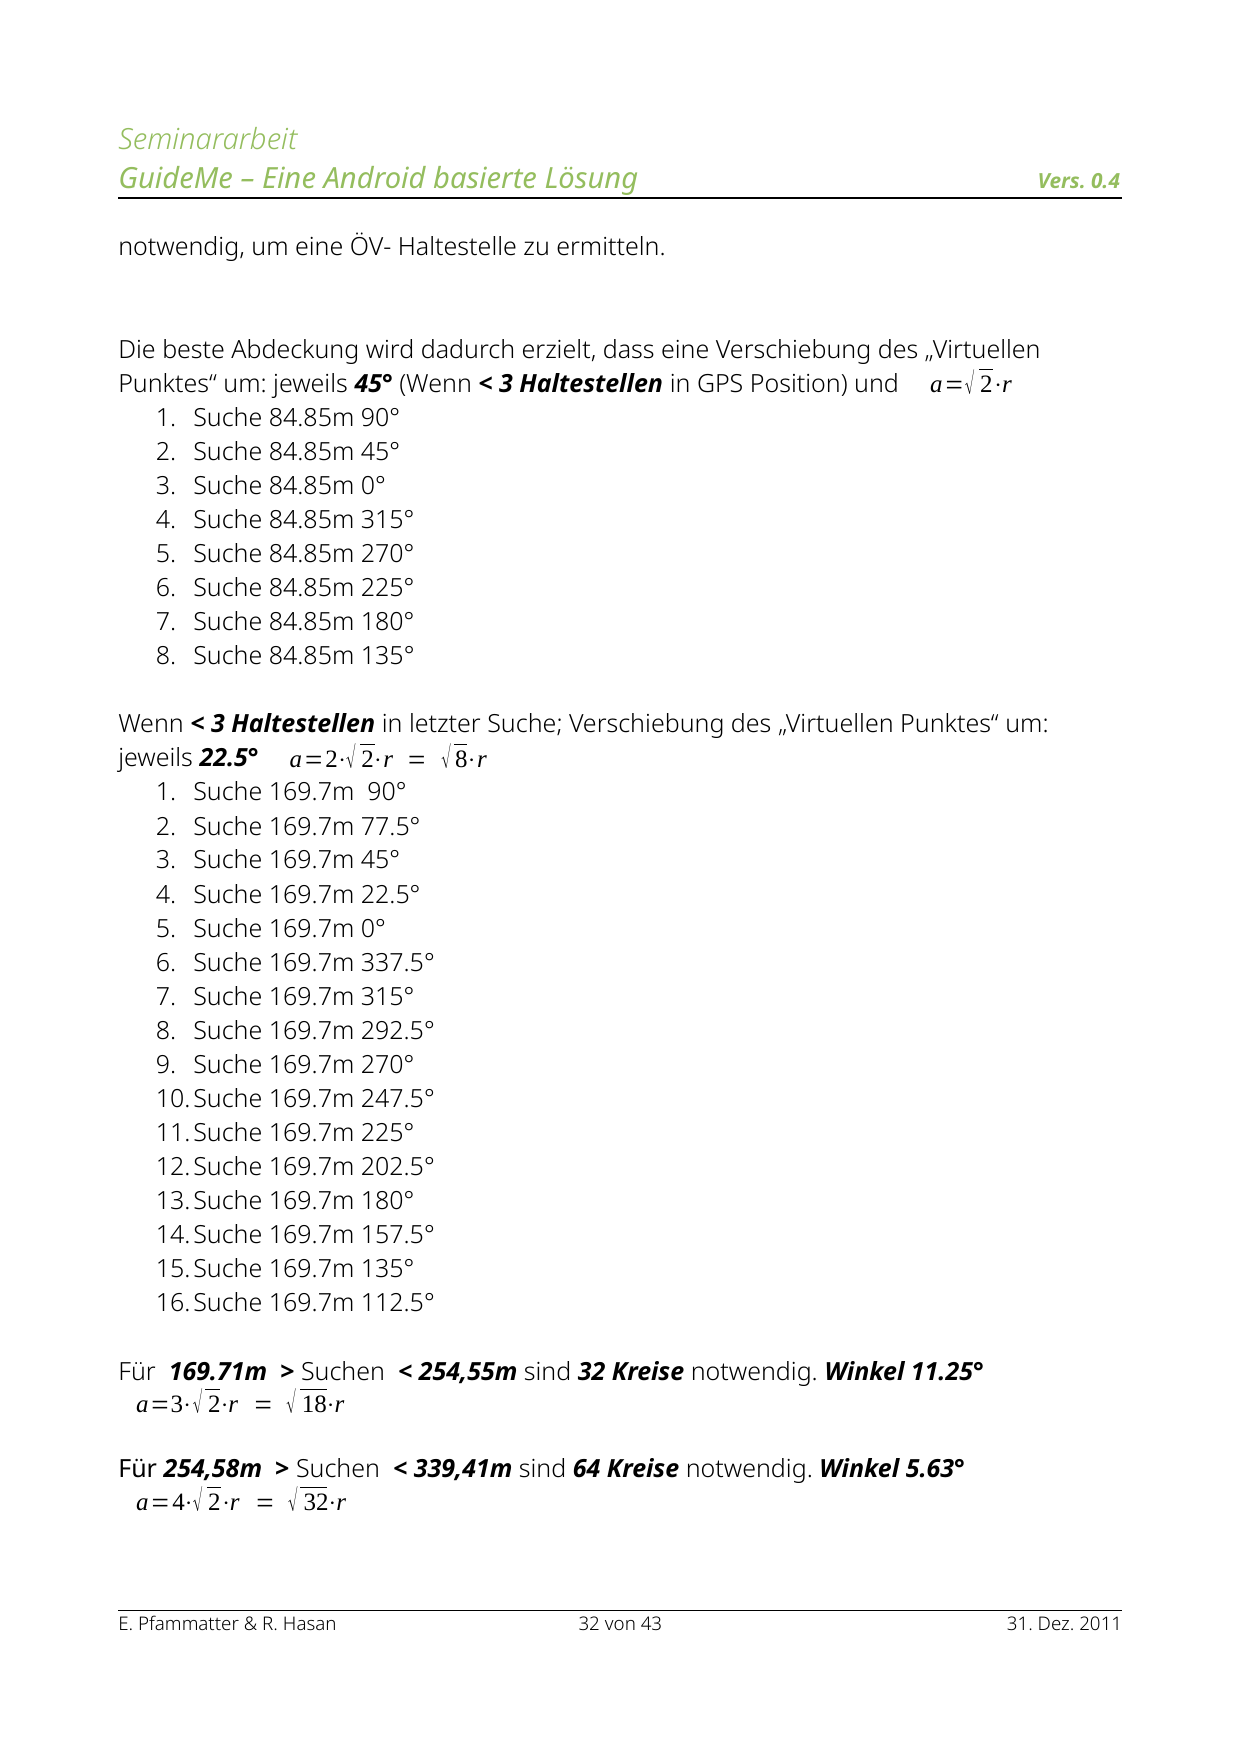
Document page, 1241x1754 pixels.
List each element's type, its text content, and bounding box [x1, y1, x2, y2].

text notwendig, um eine ÖV- Haltestelle zu ermitteln. [118, 229, 1122, 263]
text Die beste Abdeckung wird dadurch erzielt, dass eine Verschiebung des „Virtuellen Punktes“ um: jeweils 45° (Wenn < 3 Haltestellen in GPS Position) und [118, 331, 1122, 399]
list Suche 84.85m 45° [156, 433, 1122, 467]
list Suche 84.85m 315° [156, 502, 1122, 536]
list Suche 84.85m 90° [156, 399, 1122, 433]
text Wenn < 3 Haltestellen in letzter Suche; Verschiebung des „Virtuellen Punktes“ um: jeweils 22.5° [118, 706, 1122, 774]
list Suche 169.7m 292.5° [156, 1012, 1122, 1047]
text Für 254,58m > Suchen < 339,41m sind 64 Kreise notwendig. Winkel 5.63° [118, 1451, 1122, 1515]
list Suche 84.85m 0° [156, 467, 1122, 502]
list Suche 169.7m 337.5° [156, 944, 1122, 978]
list Suche 169.7m 202.5° [156, 1149, 1122, 1183]
list Suche 169.7m 77.5° [156, 808, 1122, 842]
list Suche 84.85m 270° [156, 536, 1122, 570]
list Suche 169.7m 45° [156, 842, 1122, 876]
list Suche 169.7m 90° [156, 774, 1122, 808]
list Suche 169.7m 135° [156, 1251, 1122, 1285]
list Suche 169.7m 270° [156, 1047, 1122, 1081]
list Suche 169.7m 112.5° [156, 1285, 1122, 1319]
list Suche 169.7m 0° [156, 910, 1122, 944]
list Suche 169.7m 247.5° [156, 1081, 1122, 1115]
text Für 169.71m > Suchen < 254,55m sind 32 Kreise notwendig. Winkel 11.25° [118, 1353, 1122, 1417]
list Suche 169.7m 225° [156, 1115, 1122, 1149]
list Suche 169.7m 315° [156, 978, 1122, 1012]
list Suche 84.85m 180° [156, 604, 1122, 638]
list Suche 84.85m 135° [156, 638, 1122, 672]
list Suche 169.7m 157.5° [156, 1217, 1122, 1251]
list Suche 84.85m 225° [156, 570, 1122, 604]
list Suche 169.7m 180° [156, 1183, 1122, 1217]
list Suche 169.7m 22.5° [156, 876, 1122, 910]
